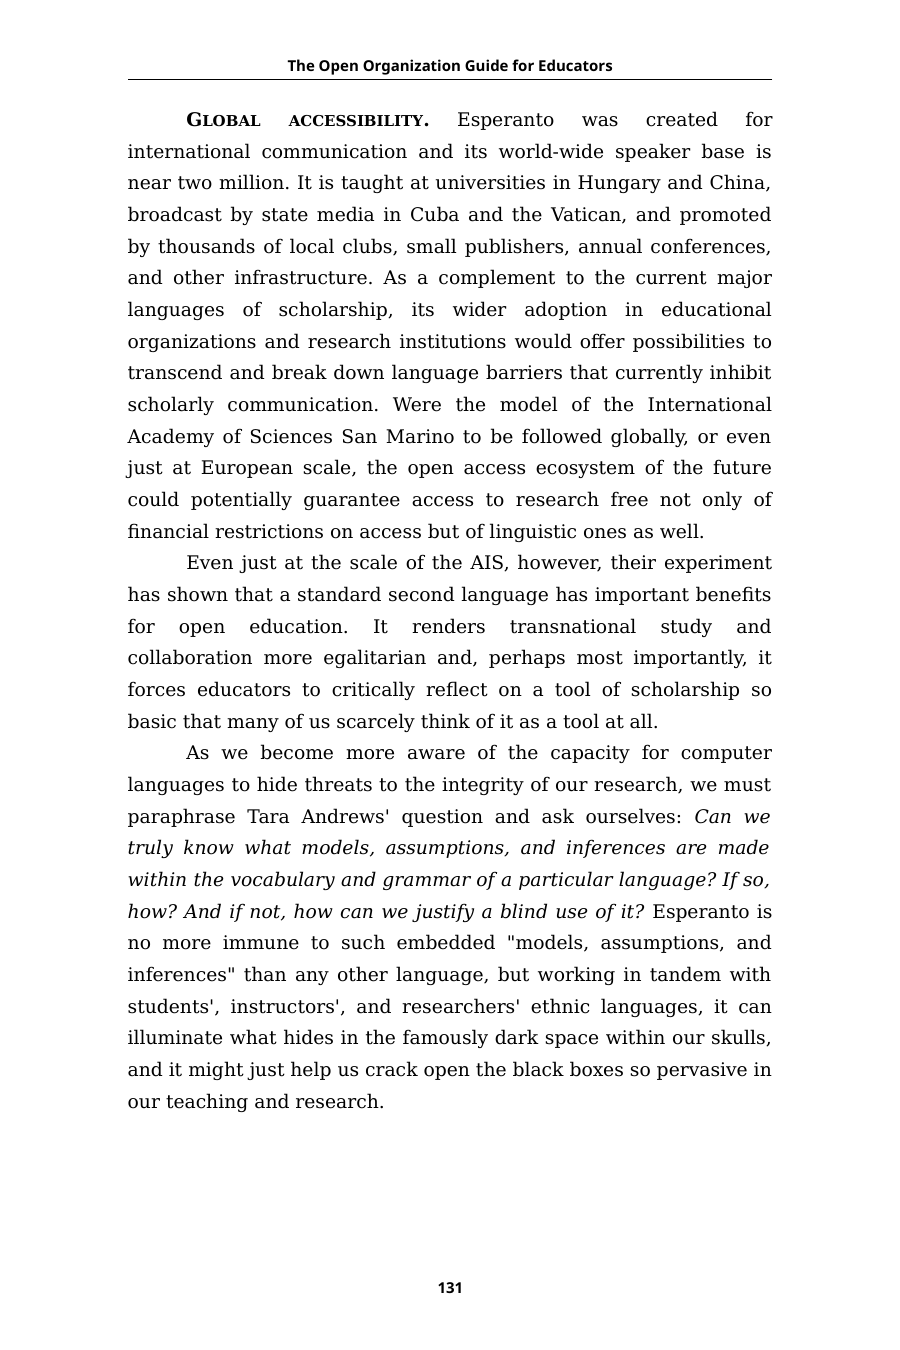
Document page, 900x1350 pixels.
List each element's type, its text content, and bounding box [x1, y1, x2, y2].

text Even just at the scale of the AIS, however, their experiment has shown that a standard second language has important benefits for open education. It renders transnational study and collaboration more egalitarian and, perhaps most importantly, it forces educators to critically reflect on a tool of scholarship so basic that many of us scarcely think of it as a tool at all. [127, 552, 772, 732]
text As we become more aware of the capacity for computer languages to hide threats to the integrity of our research, we must paraphrase Tara Andrews' question and ask ourselves: Can we truly know what models, assumptions, and inferences are made within the vocabulary and grammar of a particular language? If so, how? And if not, how can we justify a blind use of it? Esperanto is no more immune to such embedded "models, assumptions, and inferences" than any other language, but working in tandem with students', instructors', and researchers' ethnic languages, it can illuminate what hides in the famously dark space within our skulls, and it might just help us crack open the black boxes so pervasive in our teaching and research. [127, 742, 772, 1112]
text Global accessibility. Esperanto was created for international communication and its world-wide speaker base is near two million. It is taught at universities in Hungary and China, broadcast by state media in Cuba and the Vatican, and promoted by thousands of local clubs, small publishers, annual conferences, and other infrastructure. As a complement to the current major languages of scholarship, its wider adoption in educational organizations and research institutions would offer possibilities to transcend and break down language barriers that currently inhibit scholarly communication. Were the model of the International Academy of Sciences San Marino to be followed globally, or even just at European scale, the open access ecosystem of the future could potentially guarantee access to research free not only of financial restrictions on access but of linguistic ones as well. [127, 109, 772, 542]
